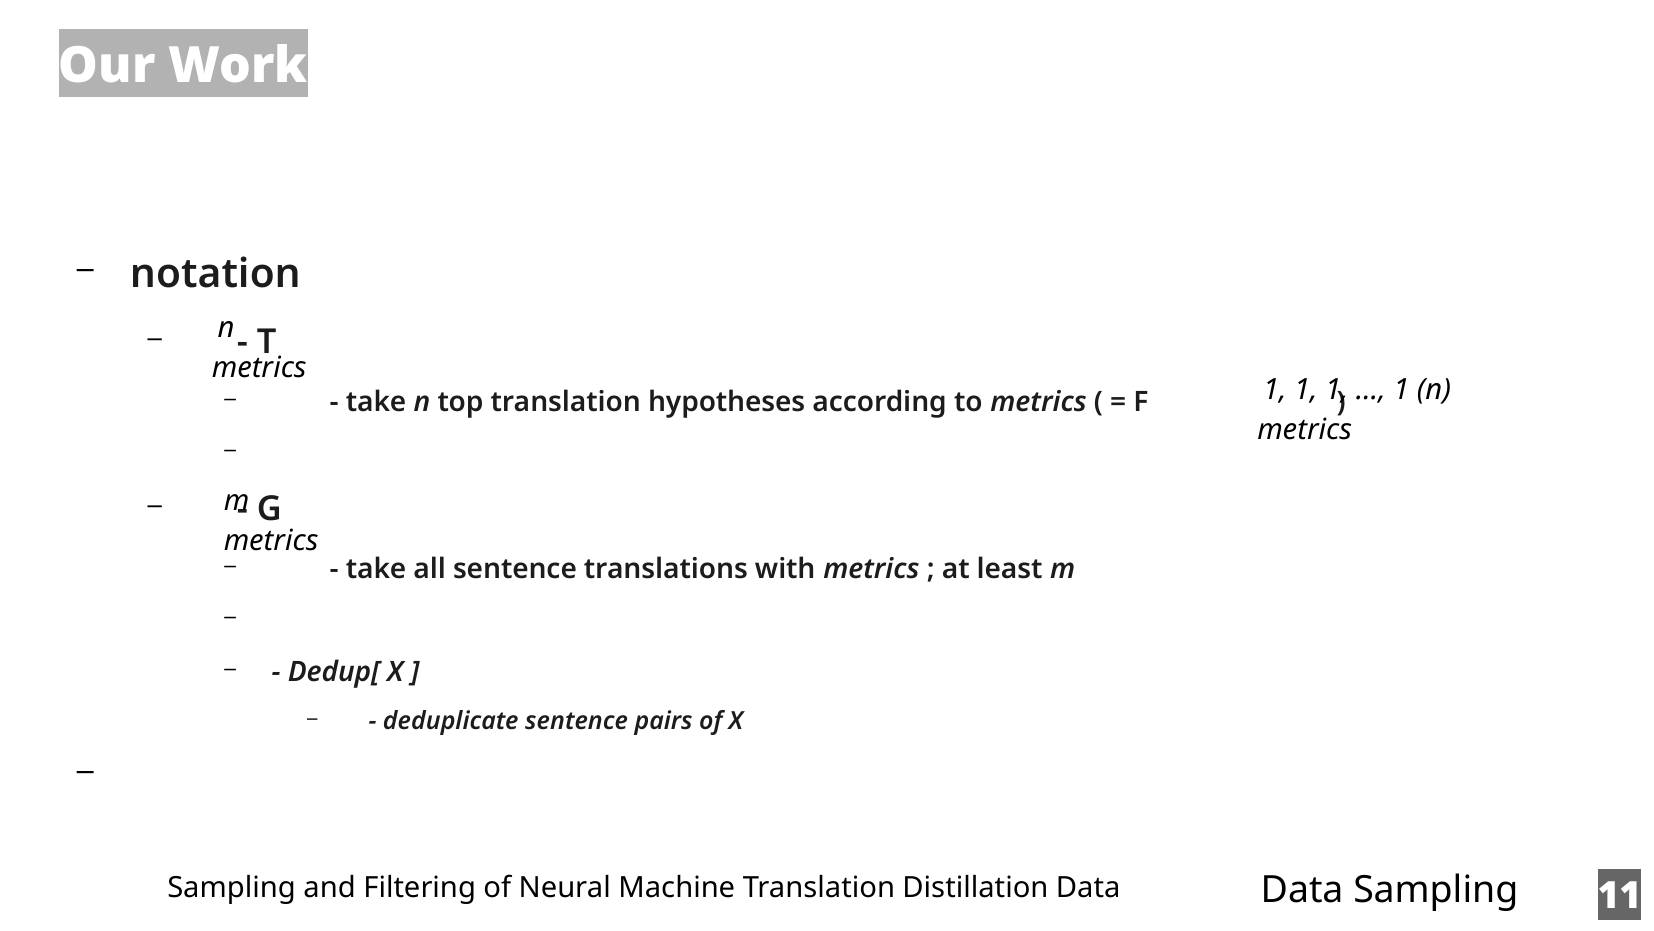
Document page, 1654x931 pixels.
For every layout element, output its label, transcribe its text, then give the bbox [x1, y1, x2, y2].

text_box metrics [1242, 401, 1382, 451]
text_box metrics [208, 511, 349, 562]
text_box Sampling and Filtering of Neural Machine Translation Distillation Data [152, 858, 1201, 908]
title Our Work [59, 0, 1595, 98]
text_box metrics [197, 339, 337, 389]
text_box m [208, 472, 268, 511]
text_box Data Sampling [1245, 855, 1624, 914]
list notation - T - take n top translation hypotheses according to metrics ( = F ) - G - take all sentence translations with metrics ; at least m - Dedup[ X ] - deduplicate sentence pairs of X [59, 243, 1565, 820]
text_box 1, 1, 1, …, 1 (n) [1248, 361, 1506, 411]
text_box n [203, 299, 252, 339]
